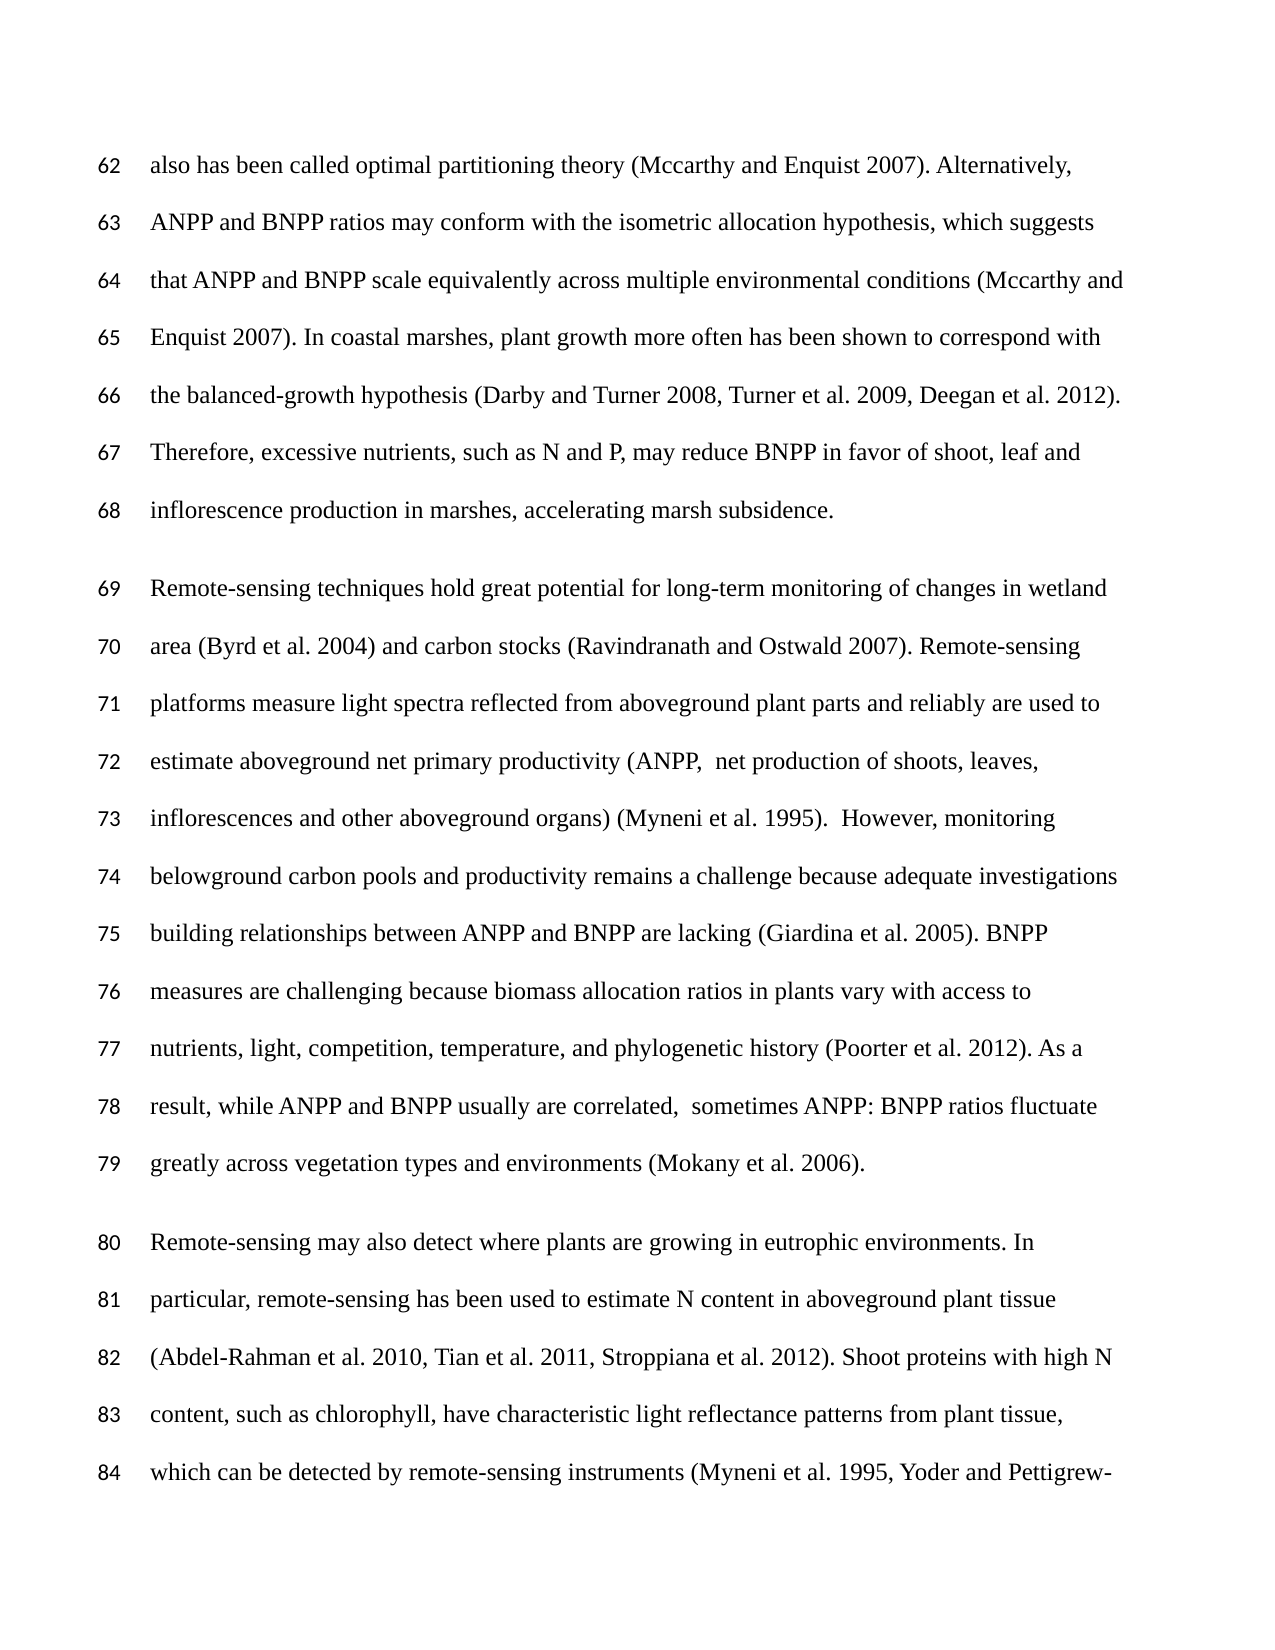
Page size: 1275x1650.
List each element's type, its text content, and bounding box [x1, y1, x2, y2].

text Remote-sensing techniques hold great potential for long-term monitoring of changes in wetland area (Byrd et al. 2004) and carbon stocks (Ravindranath and Ostwald 2007). Remote-sensing platforms measure light spectra reflected from aboveground plant parts and reliably are used to estimate aboveground net primary productivity (ANPP, net production of shoots, leaves, inflorescences and other aboveground organs) (Myneni et al. 1995). However, monitoring belowground carbon pools and productivity remains a challenge because adequate investigations building relationships between ANPP and BNPP are lacking (Giardina et al. 2005). BNPP measures are challenging because biomass allocation ratios in plants vary with access to nutrients, light, competition, temperature, and phylogenetic history (Poorter et al. 2012). As a result, while ANPP and BNPP usually are correlated, sometimes ANPP: BNPP ratios fluctuate greatly across vegetation types and environments (Mokany et al. 2006). [150, 573, 1125, 1177]
text Remote-sensing may also detect where plants are growing in eutrophic environments. In particular, remote-sensing has been used to estimate N content in aboveground plant tissue (Abdel-Rahman et al. 2010, Tian et al. 2011, Stroppiana et al. 2012). Shoot proteins with high N content, such as chlorophyll, have characteristic light reflectance patterns from plant tissue, which can be detected by remote-sensing instruments (Myneni et al. 1995, Yoder and Pettigrew- [150, 1227, 1125, 1485]
text also has been called optimal partitioning theory (Mccarthy and Enquist 2007). Alternatively, ANPP and BNPP ratios may conform with the isometric allocation hypothesis, which suggests that ANPP and BNPP scale equivalently across multiple environmental conditions (Mccarthy and Enquist 2007). In coastal marshes, plant growth more often has been shown to correspond with the balanced-growth hypothesis (Darby and Turner 2008, Turner et al. 2009, Deegan et al. 2012). Therefore, excessive nutrients, such as N and P, may reduce BNPP in favor of shoot, leaf and inflorescence production in marshes, accelerating marsh subsidence. [150, 150, 1125, 524]
